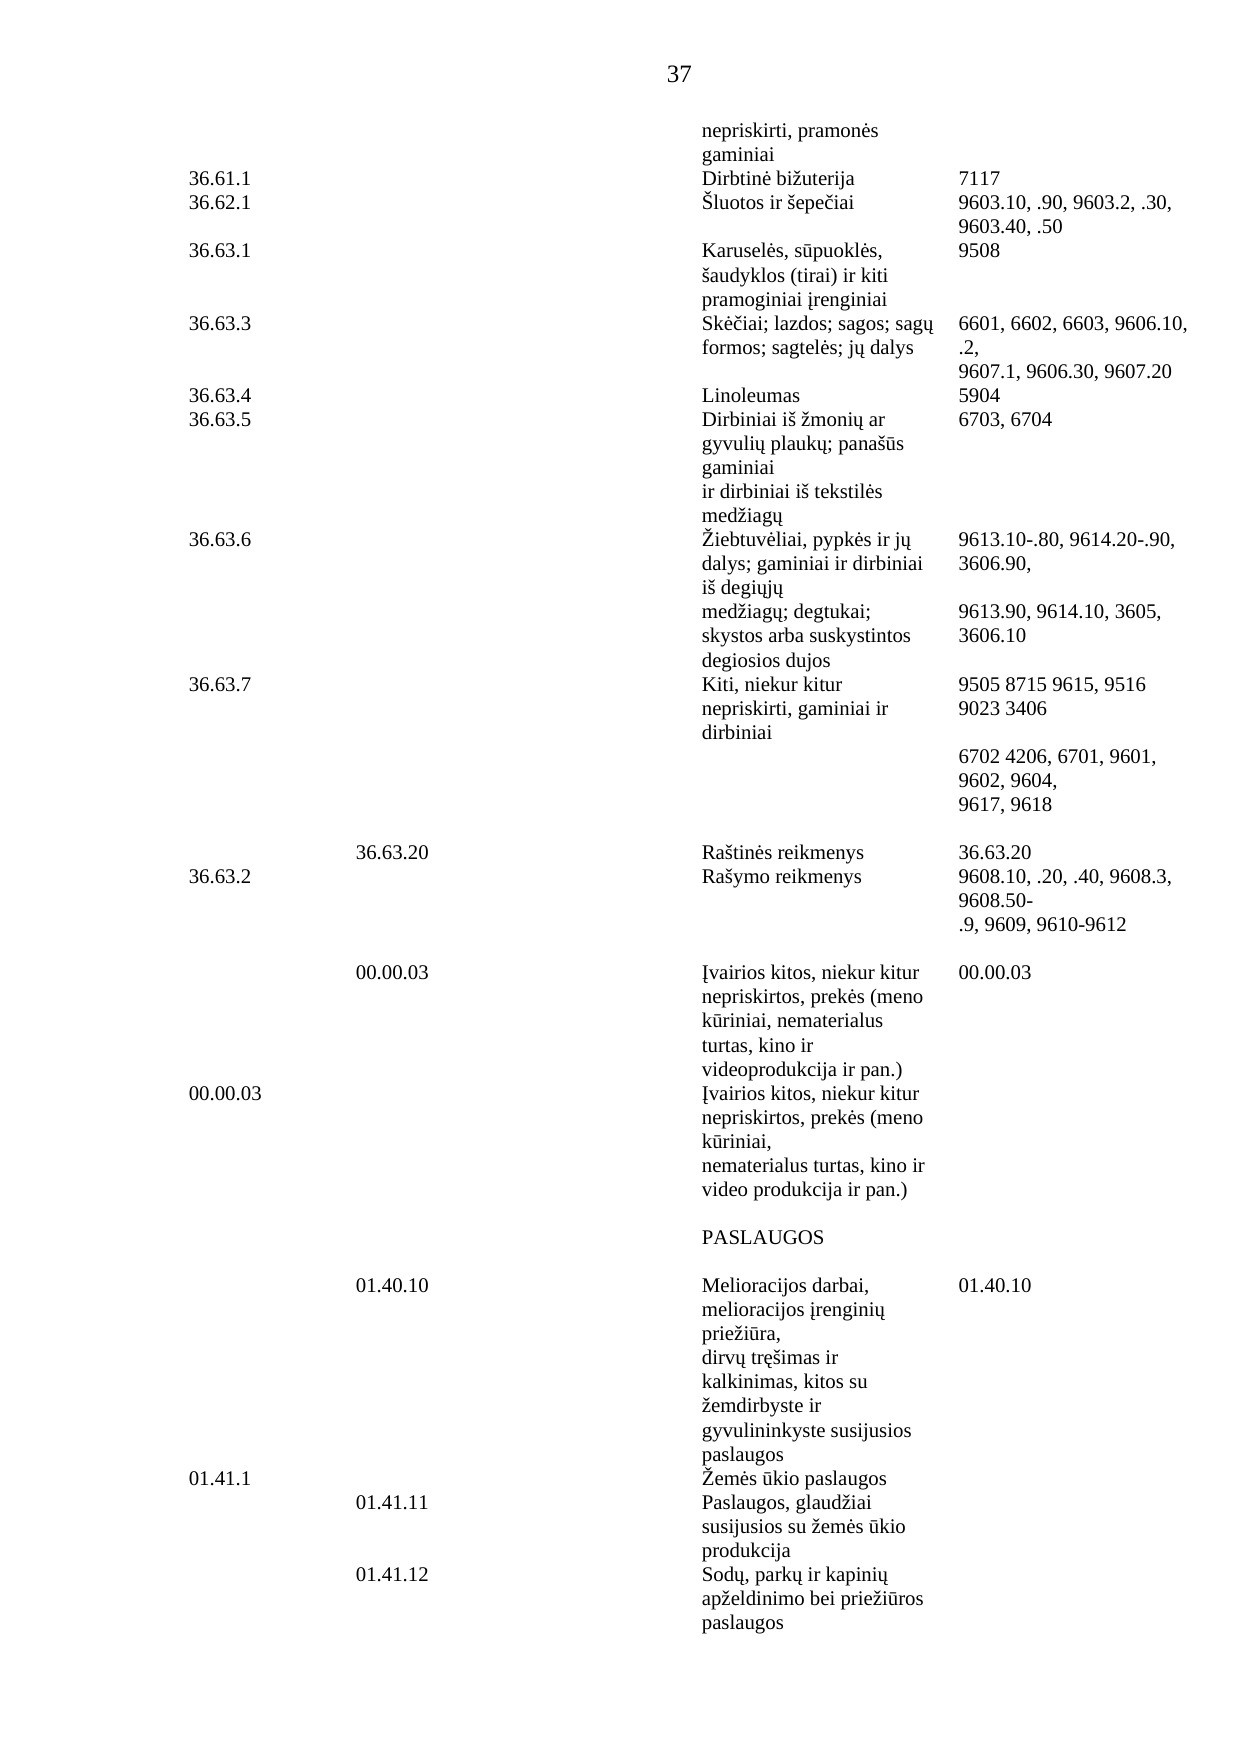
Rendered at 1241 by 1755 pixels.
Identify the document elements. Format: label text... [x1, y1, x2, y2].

table_cell [947, 1345, 1204, 1417]
table_cell [177, 599, 344, 672]
table_cell [177, 287, 344, 311]
table_cell [947, 118, 1204, 166]
table_cell dirvų tręšimas ir kalkinimas, kitos su žemdirbyste ir [690, 1345, 947, 1417]
table_cell [177, 912, 344, 936]
table_cell 00.00.03 [947, 960, 1204, 1008]
table_cell [344, 407, 690, 479]
table_cell Sodų, parkų ir kapinių apželdinimo bei priežiūros paslaugos [690, 1562, 947, 1634]
table_cell [177, 1273, 344, 1345]
table_cell nepriskirti, pramonės gaminiai [690, 118, 947, 166]
table_cell [344, 912, 690, 936]
table_cell [947, 1153, 1204, 1201]
table_cell [177, 118, 344, 166]
table_cell [344, 527, 690, 599]
table_cell Karuselės, sūpuoklės, šaudyklos (tirai) ir kiti [690, 239, 947, 287]
table_cell 00.00.03 [344, 960, 690, 1008]
table_cell Įvairios kitos, niekur kitur nepriskirtos, prekės (meno kūriniai, [690, 1081, 947, 1153]
table_cell [177, 1153, 344, 1201]
table_cell [177, 1225, 344, 1249]
table_cell [344, 311, 690, 359]
table_cell [690, 936, 947, 960]
table_cell [344, 1466, 690, 1490]
table_cell [344, 1009, 690, 1081]
table_cell [344, 479, 690, 527]
table_cell [177, 1009, 344, 1081]
table_cell [947, 1009, 1204, 1081]
table_cell [947, 1081, 1204, 1153]
table_cell [344, 118, 690, 166]
table_cell [177, 960, 344, 1008]
table_cell 7117 [947, 166, 1204, 190]
table_cell [177, 840, 344, 864]
table_cell 9505 8715 9615, 9516 9023 3406 [947, 672, 1204, 744]
table_cell [344, 1345, 690, 1417]
table_cell [344, 672, 690, 744]
table_cell [690, 1249, 947, 1273]
table_cell [344, 359, 690, 383]
table_cell Rašymo reikmenys [690, 864, 947, 912]
table_cell [947, 1562, 1204, 1634]
table_cell 01.41.11 [344, 1490, 690, 1562]
table_cell Kiti, niekur kitur nepriskirti, gaminiai ir dirbiniai [690, 672, 947, 744]
table_cell 36.63.5 [177, 407, 344, 479]
table_cell Įvairios kitos, niekur kitur nepriskirtos, prekės (meno [690, 960, 947, 1008]
table_cell [344, 383, 690, 407]
table_cell 6601, 6602, 6603, 9606.10, .2, [947, 311, 1204, 359]
table_cell [177, 479, 344, 527]
table_cell [344, 864, 690, 912]
table_cell 9607.1, 9606.30, 9607.20 [947, 359, 1204, 383]
table_cell [344, 744, 690, 792]
table_cell gyvulininkyste susijusios paslaugos [690, 1418, 947, 1466]
table_cell [947, 1201, 1204, 1225]
table_cell 01.41.1 [177, 1466, 344, 1490]
table_cell PASLAUGOS [690, 1225, 947, 1249]
table_cell [947, 287, 1204, 311]
table_cell [344, 190, 690, 238]
table_cell [690, 1201, 947, 1225]
table_cell Skėčiai; lazdos; sagos; sagų formos; sagtelės; jų dalys [690, 311, 947, 359]
table_cell [177, 1418, 344, 1466]
table_cell [177, 792, 344, 816]
table_cell 01.41.12 [344, 1562, 690, 1634]
table_cell kūriniai, nematerialus turtas, kino ir videoprodukcija ir pan.) [690, 1009, 947, 1081]
table_cell [344, 1249, 690, 1273]
table_cell 9608.10, .20, .40, 9608.3, 9608.50- [947, 864, 1204, 912]
table_cell 36.61.1 [177, 166, 344, 190]
table_cell [947, 1225, 1204, 1249]
table_cell [947, 816, 1204, 840]
table_cell [177, 1345, 344, 1417]
table_cell Melioracijos darbai, melioracijos įrenginių priežiūra, [690, 1273, 947, 1345]
table_cell Šluotos ir šepečiai [690, 190, 947, 238]
table_cell 36.62.1 [177, 190, 344, 238]
table_cell medžiagų; degtukai; skystos arba suskystintos degiosios dujos [690, 599, 947, 672]
table_cell 9508 [947, 239, 1204, 287]
table_cell [177, 1249, 344, 1273]
table_cell 36.63.1 [177, 239, 344, 287]
table_cell 5904 [947, 383, 1204, 407]
table_cell Raštinės reikmenys [690, 840, 947, 864]
table_cell 36.63.20 [344, 840, 690, 864]
table_cell 9603.10, .90, 9603.2, .30, 9603.40, .50 [947, 190, 1204, 238]
table_cell 36.63.4 [177, 383, 344, 407]
table_cell [947, 936, 1204, 960]
table_cell [177, 816, 344, 840]
table_cell [344, 1201, 690, 1225]
table_cell [344, 287, 690, 311]
table_cell 9613.90, 9614.10, 3605, 3606.10 [947, 599, 1204, 672]
table_cell 6703, 6704 [947, 407, 1204, 479]
table_cell [344, 816, 690, 840]
table_cell [344, 1225, 690, 1249]
table_cell 6702 4206, 6701, 9601, 9602, 9604, [947, 744, 1204, 792]
table_cell 9613.10-.80, 9614.20-.90, 3606.90, [947, 527, 1204, 599]
table_cell [344, 936, 690, 960]
table_cell 01.40.10 [947, 1273, 1204, 1345]
table_cell [690, 912, 947, 936]
table_cell [947, 479, 1204, 527]
table_cell [177, 936, 344, 960]
table_cell [690, 816, 947, 840]
table_cell pramoginiai įrenginiai [690, 287, 947, 311]
table_cell Dirbtinė bižuterija [690, 166, 947, 190]
table_cell Dirbiniai iš žmonių ar gyvulių plaukų; panašūs gaminiai [690, 407, 947, 479]
table_cell [177, 1490, 344, 1562]
table_cell [690, 359, 947, 383]
table_cell 36.63.7 [177, 672, 344, 744]
table_cell 01.40.10 [344, 1273, 690, 1345]
table_cell [947, 1490, 1204, 1562]
table_cell .9, 9609, 9610-9612 [947, 912, 1204, 936]
table_cell [344, 1418, 690, 1466]
table_cell [947, 1418, 1204, 1466]
table_cell 36.63.2 [177, 864, 344, 912]
table_cell 36.63.20 [947, 840, 1204, 864]
table_cell [690, 792, 947, 816]
table_cell [344, 1081, 690, 1153]
table_cell [344, 239, 690, 287]
table_cell nematerialus turtas, kino ir video produkcija ir pan.) [690, 1153, 947, 1201]
table_cell [947, 1249, 1204, 1273]
table_cell 36.63.6 [177, 527, 344, 599]
table_cell 00.00.03 [177, 1081, 344, 1153]
table_cell Linoleumas [690, 383, 947, 407]
table_cell [177, 359, 344, 383]
table_cell [344, 1153, 690, 1201]
table_cell [344, 599, 690, 672]
table_cell ir dirbiniai iš tekstilės medžiagų [690, 479, 947, 527]
table_cell [177, 1562, 344, 1634]
table_cell Žemės ūkio paslaugos [690, 1466, 947, 1490]
table_cell [177, 1201, 344, 1225]
table_cell [690, 744, 947, 792]
table_cell Žiebtuvėliai, pypkės ir jų dalys; gaminiai ir dirbiniai iš degiųjų [690, 527, 947, 599]
table_cell 9617, 9618 [947, 792, 1204, 816]
table_cell [344, 792, 690, 816]
table_cell [177, 744, 344, 792]
table_cell Paslaugos, glaudžiai susijusios su žemės ūkio produkcija [690, 1490, 947, 1562]
table_cell [344, 166, 690, 190]
table_cell [947, 1466, 1204, 1490]
table_cell 36.63.3 [177, 311, 344, 359]
